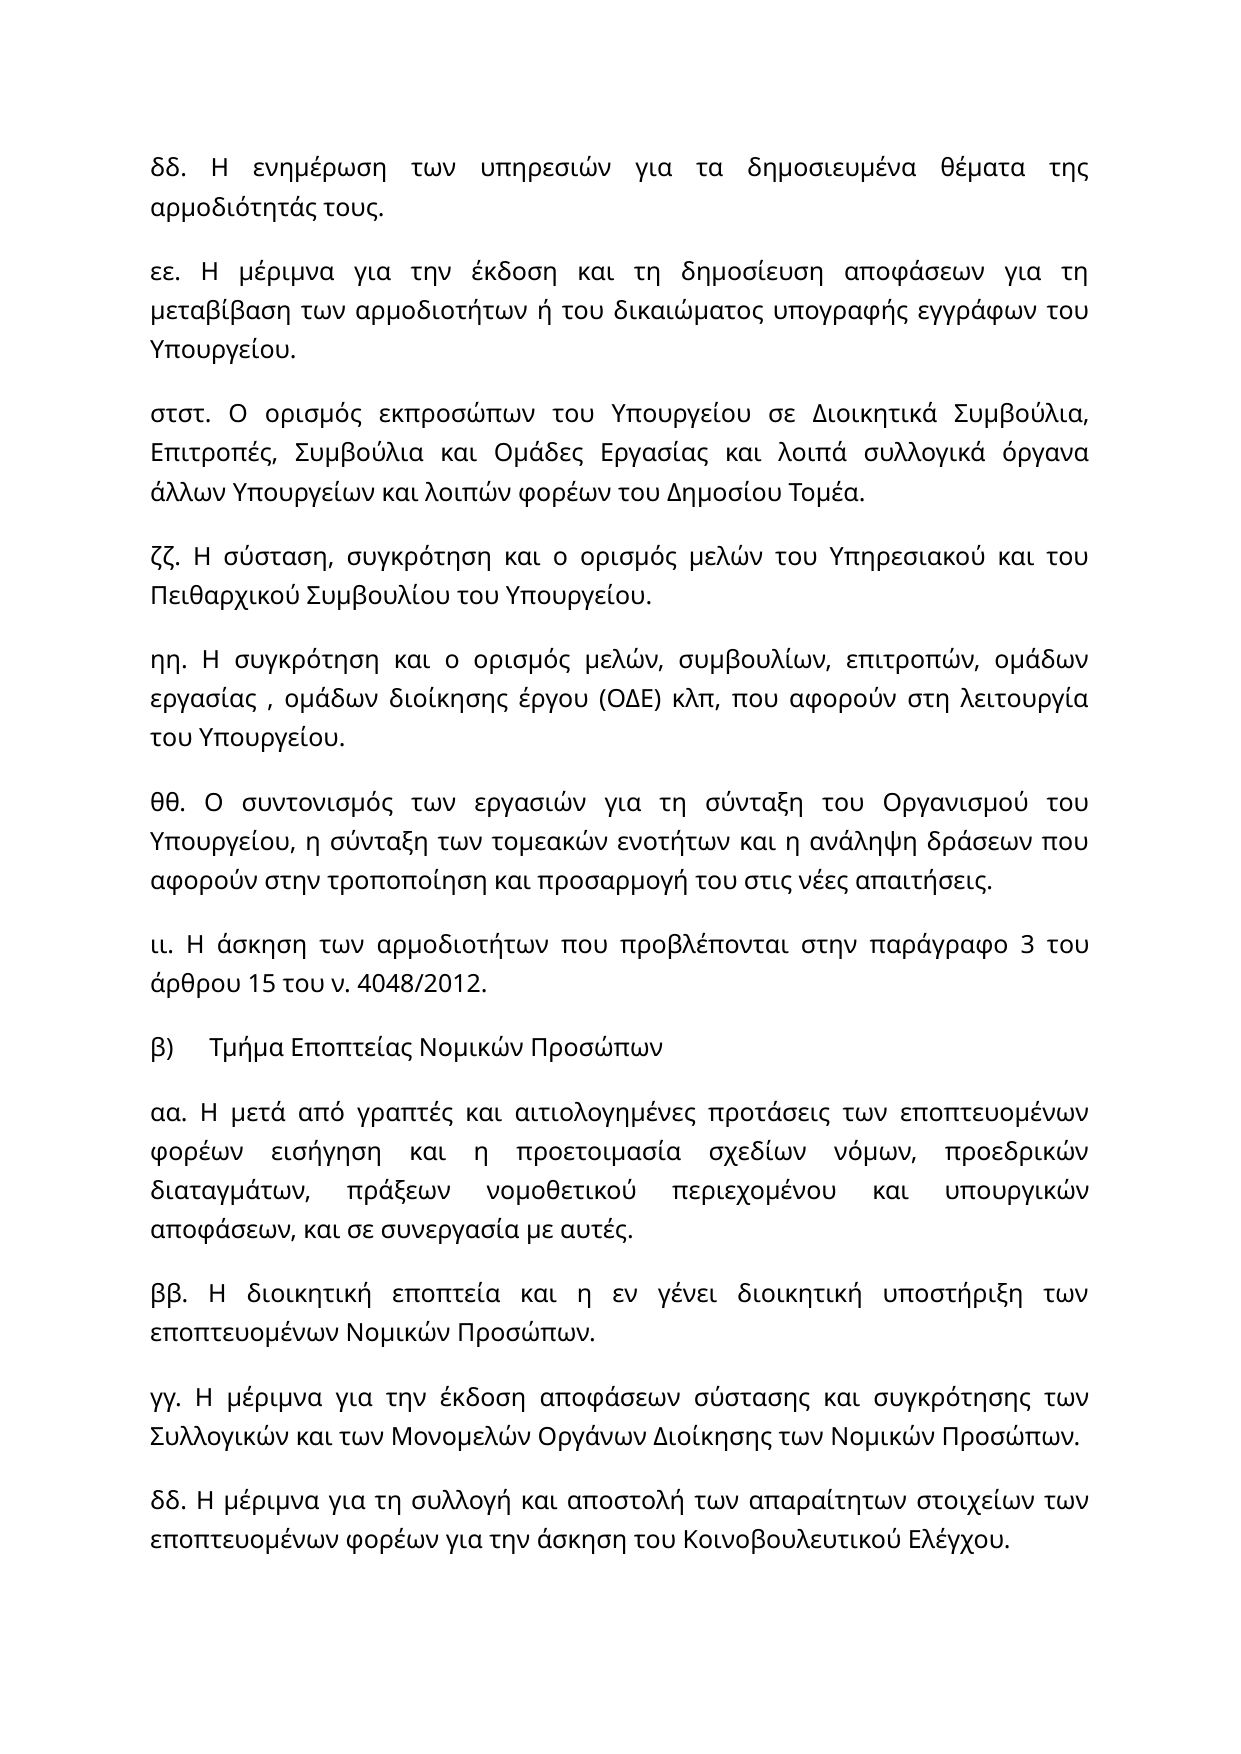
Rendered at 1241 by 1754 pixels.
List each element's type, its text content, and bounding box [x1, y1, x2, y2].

text γγ. Η μέριμνα για την έκδοση αποφάσεων σύστασης και συγκρότησης των Συλλογικών και των Μονομελών Οργάνων Διοίκησης των Νομικών Προσώπων. [150, 1379, 1090, 1452]
text αα. Η μετά από γραπτές και αιτιολογημένες προτάσεις των εποπτευομένων φορέων εισήγηση και η προετοιμασία σχεδίων νόμων, προεδρικών διαταγμάτων, πράξεων νομοθετικού περιεχομένου και υπουργικών αποφάσεων, και σε συνεργασία με αυτές. [150, 1094, 1090, 1246]
list β) Τμήμα Εποπτείας Νομικών Προσώπων [150, 1030, 1090, 1064]
text στστ. Ο ορισμός εκπροσώπων του Υπουργείου σε Διοικητικά Συμβούλια, Επιτροπές, Συμβούλια και Ομάδες Εργασίας και λοιπά συλλογικά όργανα άλλων Υπουργείων και λοιπών φορέων του Δημοσίου Τομέα. [150, 396, 1090, 508]
text δδ. Η ενημέρωση των υπηρεσιών για τα δημοσιευμένα θέματα της αρμοδιότητάς τους. [150, 150, 1090, 223]
text θθ. Ο συντονισμός των εργασιών για τη σύνταξη του Οργανισμού του Υπουργείου, η σύνταξη των τομεακών ενοτήτων και η ανάληψη δράσεων που αφορούν στην τροποποίηση και προσαρμογή του στις νέες απαιτήσεις. [150, 784, 1090, 897]
text δδ. Η μέριμνα για τη συλλογή και αποστολή των απαραίτητων στοιχείων των εποπτευομένων φορέων για την άσκηση του Κοινοβουλευτικού Ελέγχου. [150, 1482, 1090, 1556]
text ηη. Η συγκρότηση και ο ορισμός μελών, συμβουλίων, επιτροπών, ομάδων εργασίας , ομάδων διοίκησης έργου (ΟΔΕ) κλπ, που αφορούν στη λειτουργία του Υπουργείου. [150, 642, 1090, 754]
text ββ. Η διοικητική εποπτεία και η εν γένει διοικητική υποστήριξη των εποπτευομένων Νομικών Προσώπων. [150, 1276, 1090, 1349]
text ζζ. Η σύσταση, συγκρότηση και ο ορισμός μελών του Υπηρεσιακού και του Πειθαρχικού Συμβουλίου του Υπουργείου. [150, 538, 1090, 612]
text ιι. Η άσκηση των αρμοδιοτήτων που προβλέπονται στην παράγραφο 3 του άρθρου 15 του ν. 4048/2012. [150, 927, 1090, 1000]
text εε. Η μέριμνα για την έκδοση και τη δημοσίευση αποφάσεων για τη μεταβίβαση των αρμοδιοτήτων ή του δικαιώματος υπογραφής εγγράφων του Υπουργείου. [150, 253, 1090, 366]
